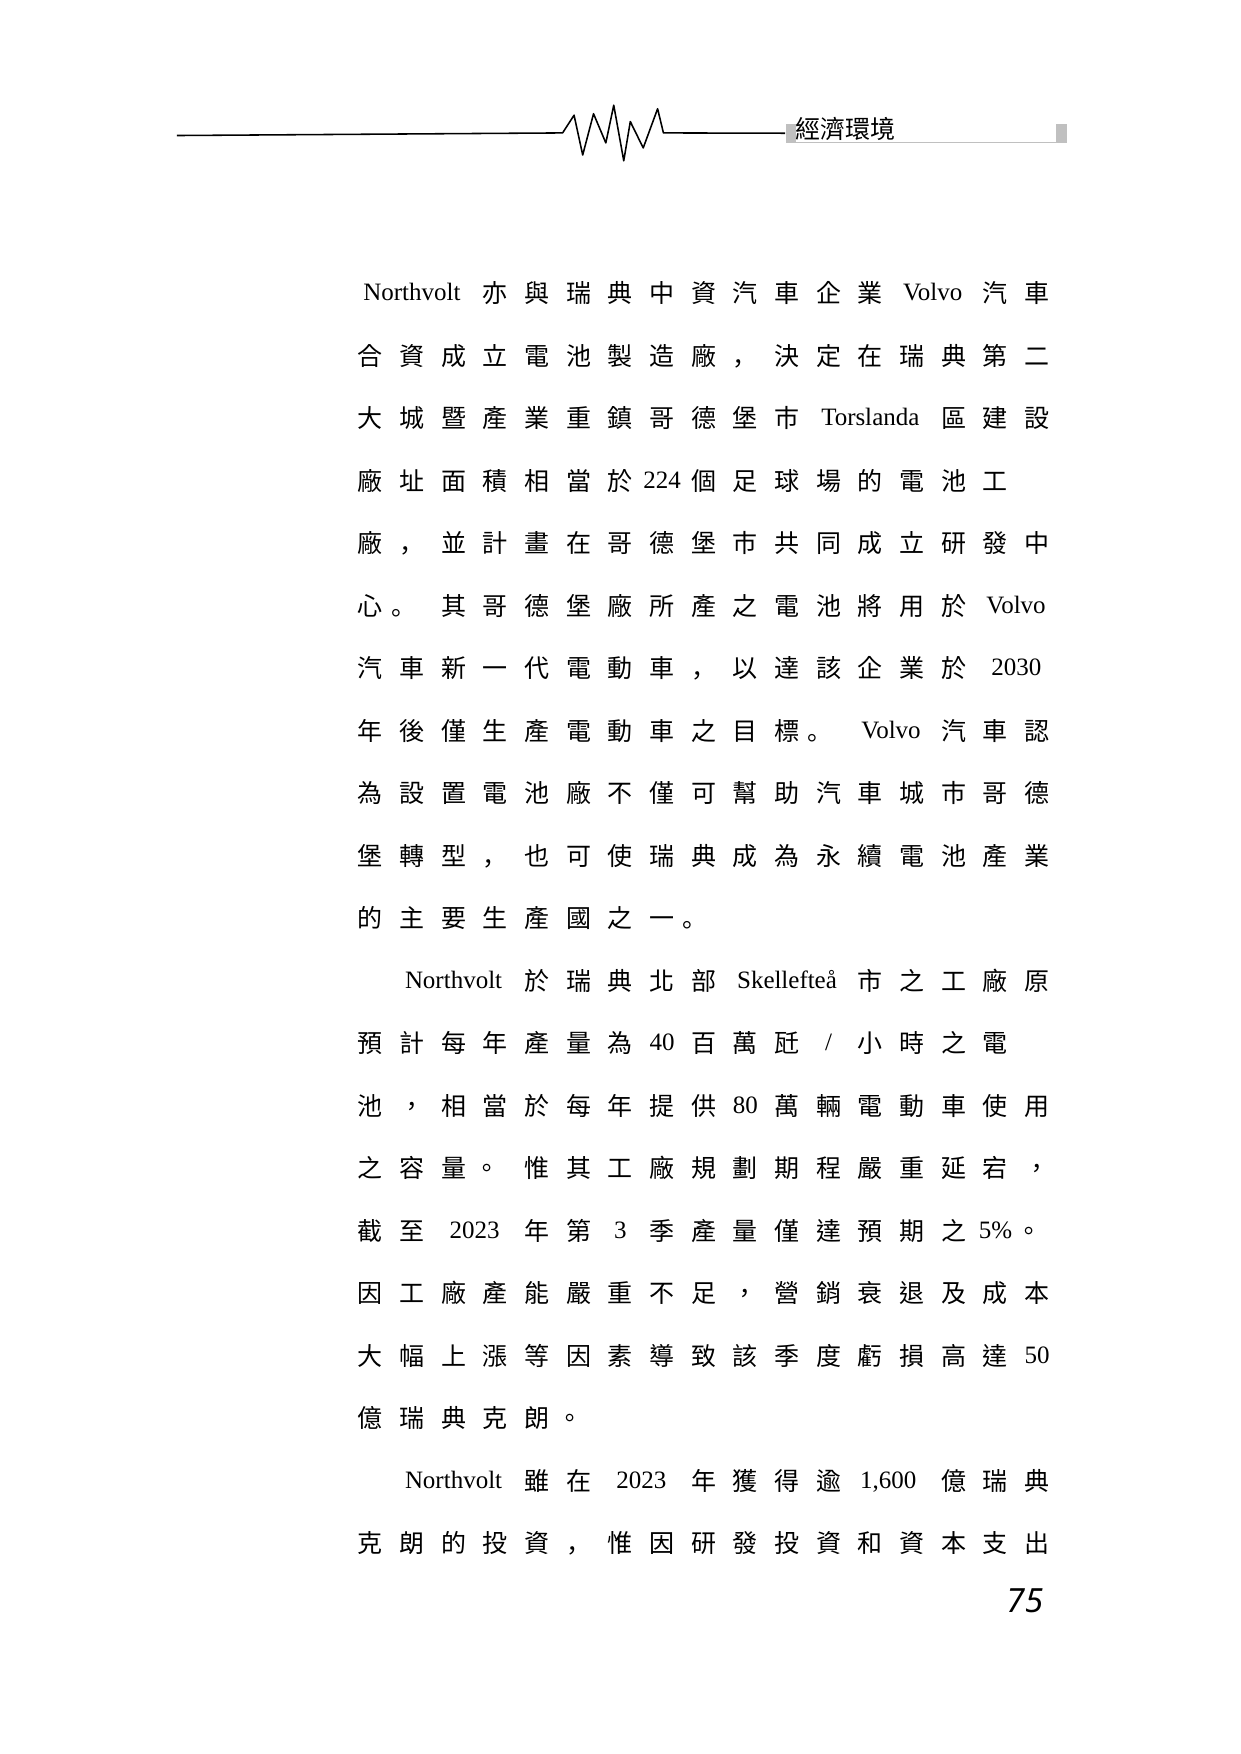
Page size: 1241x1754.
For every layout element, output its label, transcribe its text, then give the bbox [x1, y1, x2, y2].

text Northvolt雖在2023年獲得逾1,600 億瑞典克朗的投資，惟因研發投資和資本支出 [330, 1438, 1058, 1563]
text Northvolt亦與瑞典中資汽車企業Volvo汽車合資成立電池製造廠，決定在瑞典第二大城暨產業重鎮哥德堡市Torslanda區建設廠址面積相當於224個足球場的電池工廠，並計畫在哥德堡市共同成立研發中心。其哥德堡廠所產之電池將用於Volvo汽車新一代電動車，以達該企業於2030年後僅生產電動車之目標。Volvo汽車認為設置電池廠不僅可幫助汽車城市哥德堡轉型，也可使瑞典成為永續電池產業的主要生產國之一。 [330, 250, 1058, 938]
text Northvolt於瑞典北部Skellefteå市之工廠原預計每年產量為40百萬瓩/小時之電池，相當於每年提供80萬輛電動車使用之容量。惟其工廠規劃期程嚴重延宕，截至2023年第3季產量僅達預期之5%。因工廠產能嚴重不足，營銷衰退及成本大幅上漲等因素導致該季度虧損高達50億瑞典克朗。 [330, 938, 1058, 1438]
